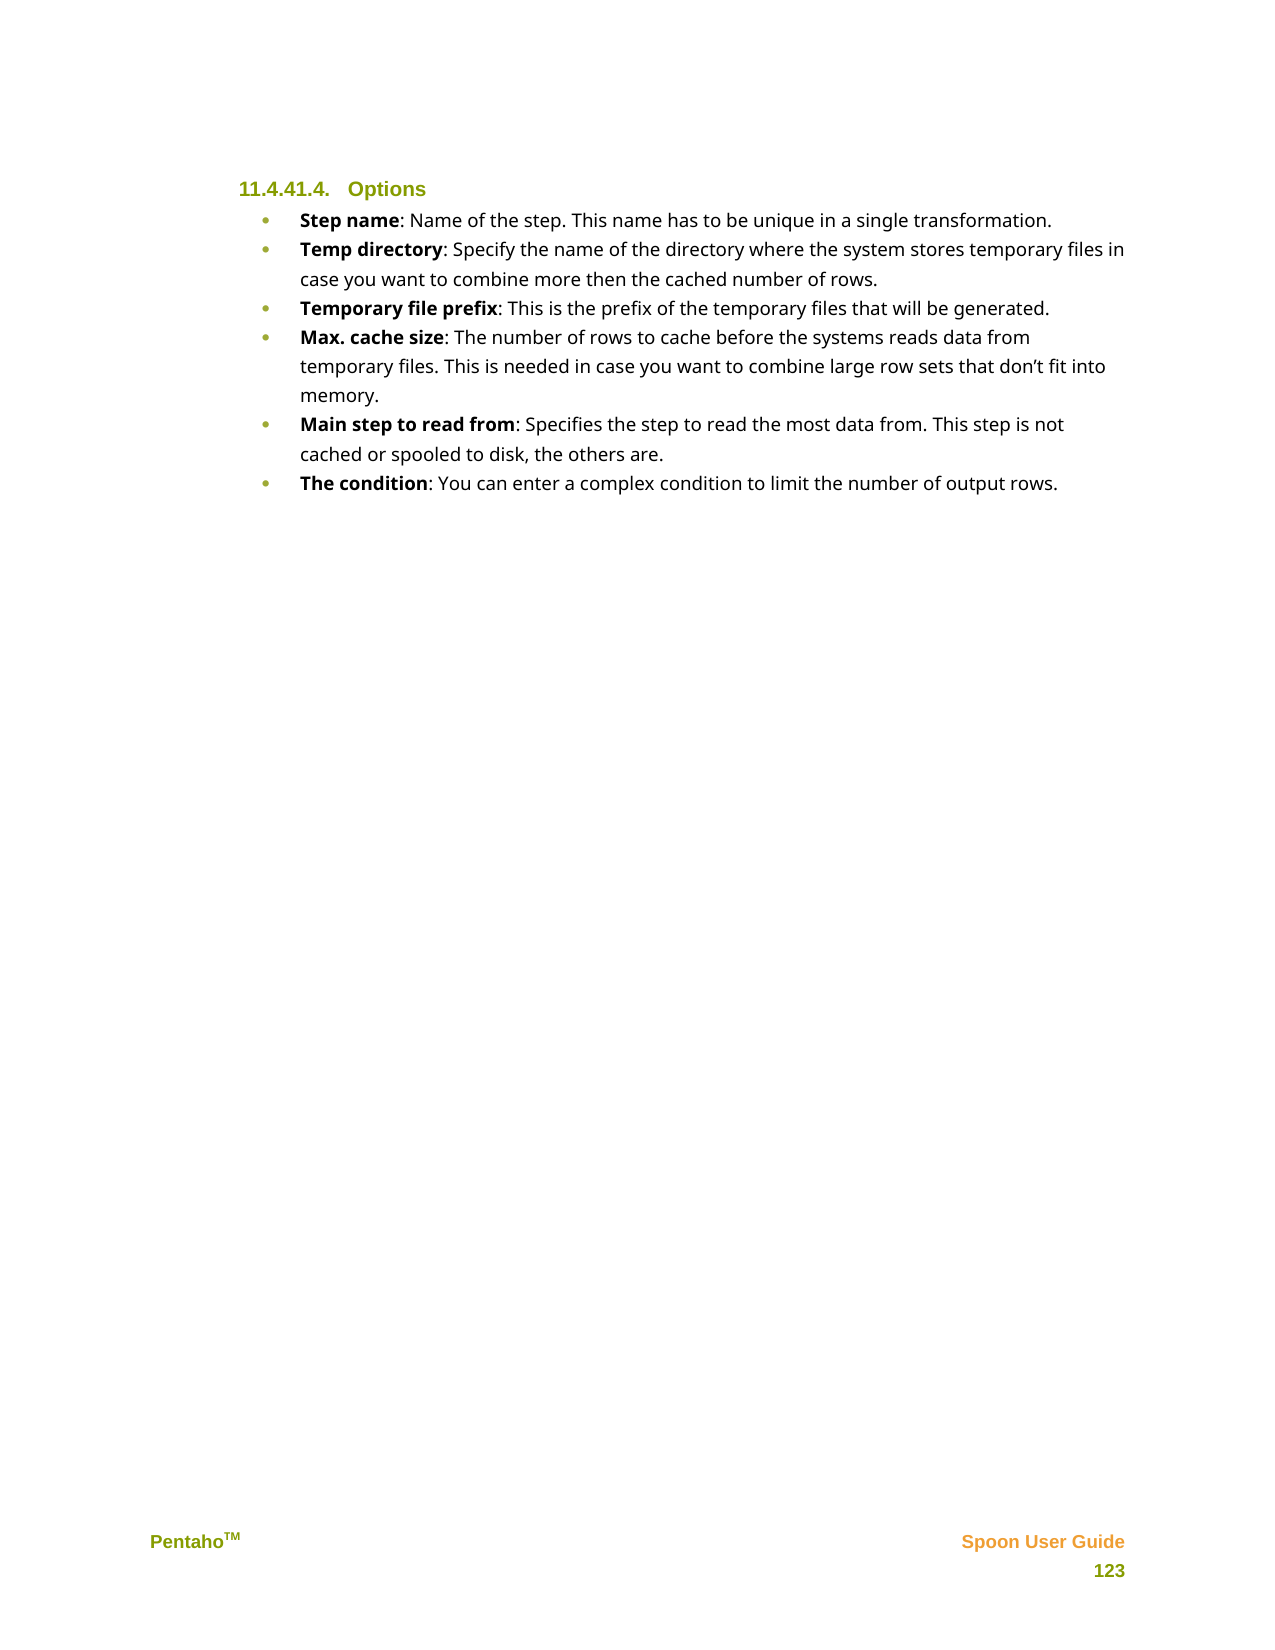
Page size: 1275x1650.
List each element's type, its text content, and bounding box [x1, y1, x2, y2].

list Main step to read from: Specifies the step to read the most data from. This step is not cached or spooled to disk, the others are. [262, 408, 1125, 467]
list Temp directory: Specify the name of the directory where the system stores temporary files in case you want to combine more then the cached number of rows. [262, 233, 1125, 292]
list Max. cache size: The number of rows to cache before the systems reads data from temporary files. This is needed in case you want to combine large row sets that don’t fit into memory. [262, 321, 1125, 408]
list Temporary file prefix: This is the prefix of the temporary files that will be generated. [262, 292, 1125, 321]
list Step name: Name of the step. This name has to be unique in a single transformation. [262, 204, 1125, 233]
subtitle Options [239, 169, 1125, 204]
list The condition: You can enter a complex condition to limit the number of output rows. [262, 467, 1125, 496]
